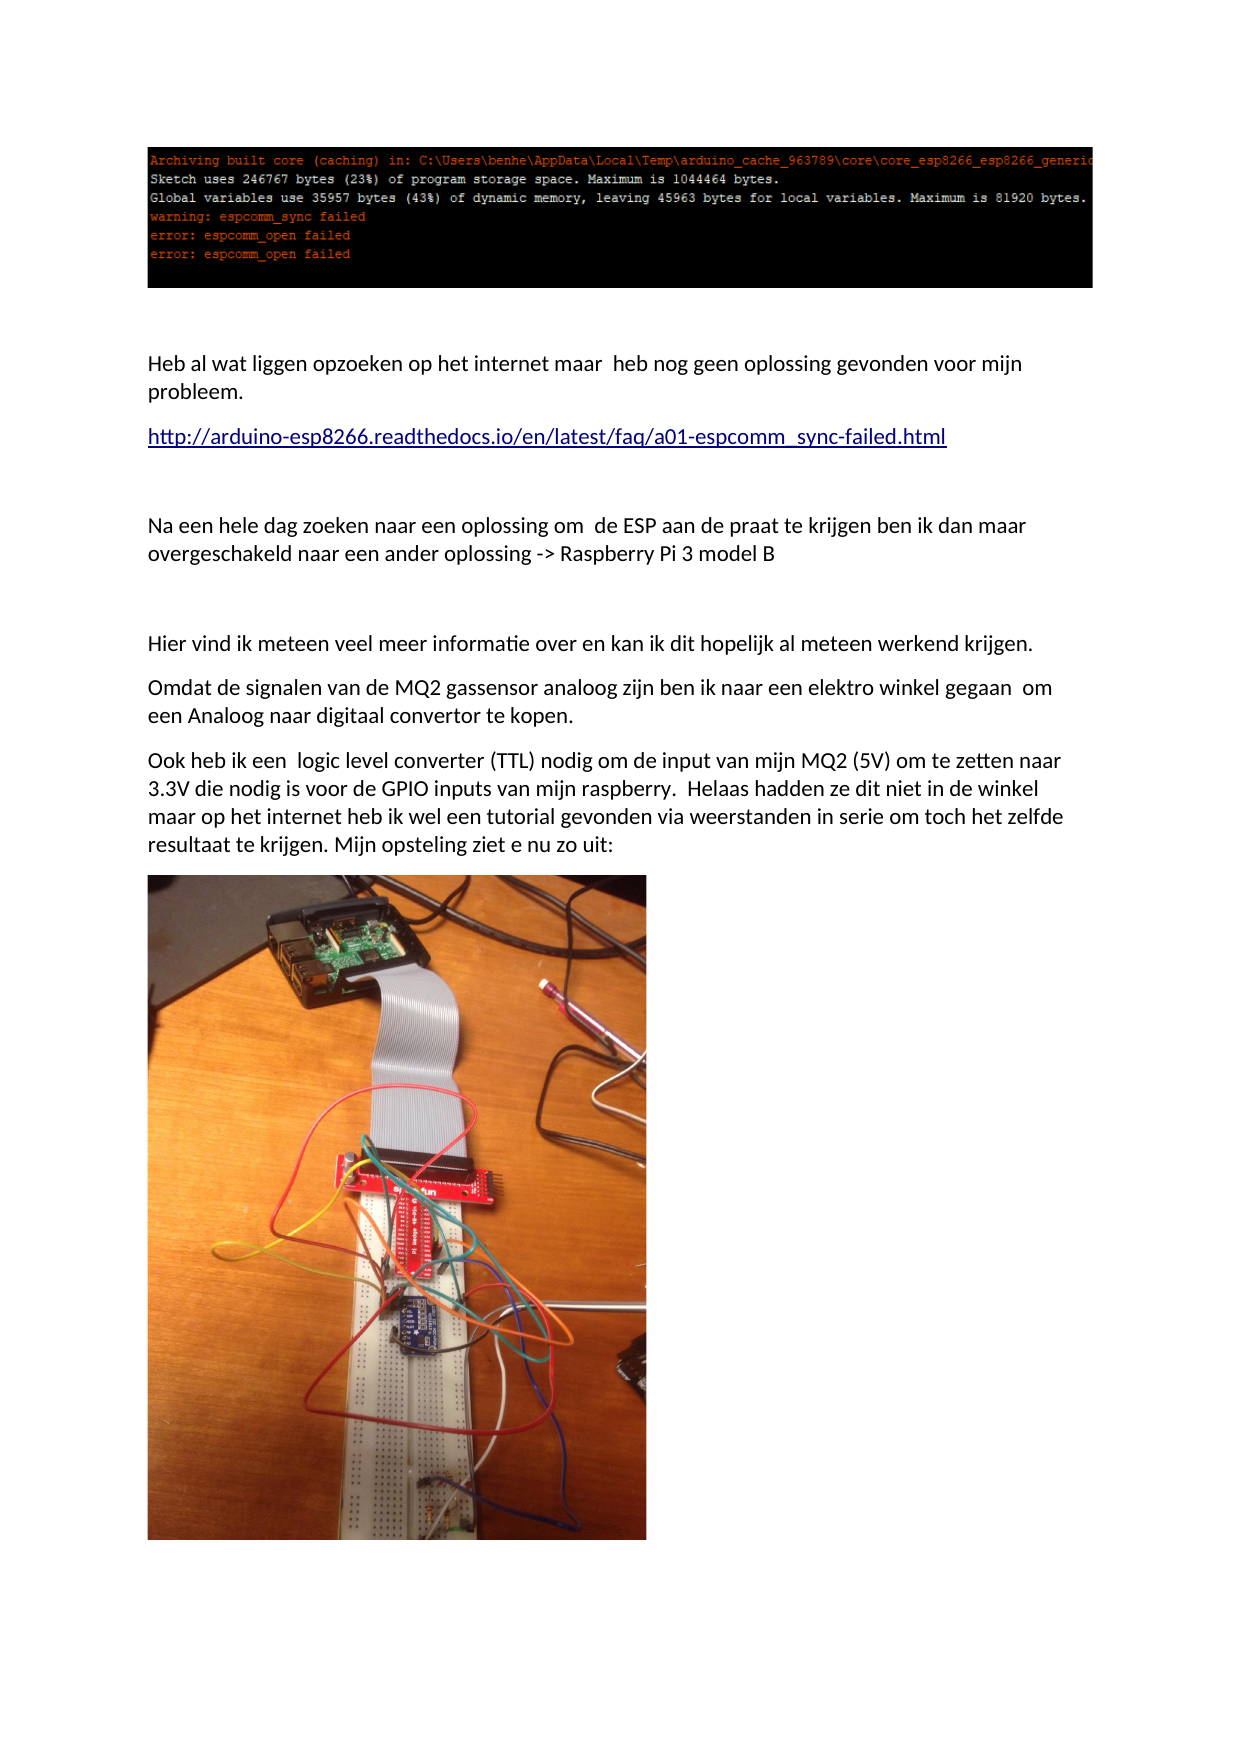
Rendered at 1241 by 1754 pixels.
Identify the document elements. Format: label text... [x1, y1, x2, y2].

text Ook heb ik een logic level converter (TTL) nodig om de input van mijn MQ2 (5V) om te zetten naar 3.3V die nodig is voor de GPIO inputs van mijn raspberry. Helaas hadden ze dit niet in de winkel maar op het internet heb ik wel een tutorial gevonden via weerstanden in serie om toch het zelfde resultaat te krijgen. Mijn opsteling ziet e nu zo uit: [148, 746, 1093, 858]
text Hier vind ik meteen veel meer informatie over en kan ik dit hopelijk al meteen werkend krijgen. [148, 629, 1093, 657]
text Omdat de signalen van de MQ2 gassensor analoog zijn ben ik naar een elektro winkel gegaan om een Analoog naar digitaal convertor te kopen. [148, 673, 1093, 729]
text Heb al wat liggen opzoeken op het internet maar heb nog geen oplossing gevonden voor mijn probleem. [148, 349, 1093, 405]
text Na een hele dag zoeken naar een oplossing om de ESP aan de praat te krijgen ben ik dan maar overgeschakeld naar een ander oplossing -> Raspberry Pi 3 model B [148, 511, 1093, 567]
text http://arduino-esp8266.readthedocs.io/en/latest/faq/a01-espcomm_sync-failed.html [148, 422, 1093, 450]
